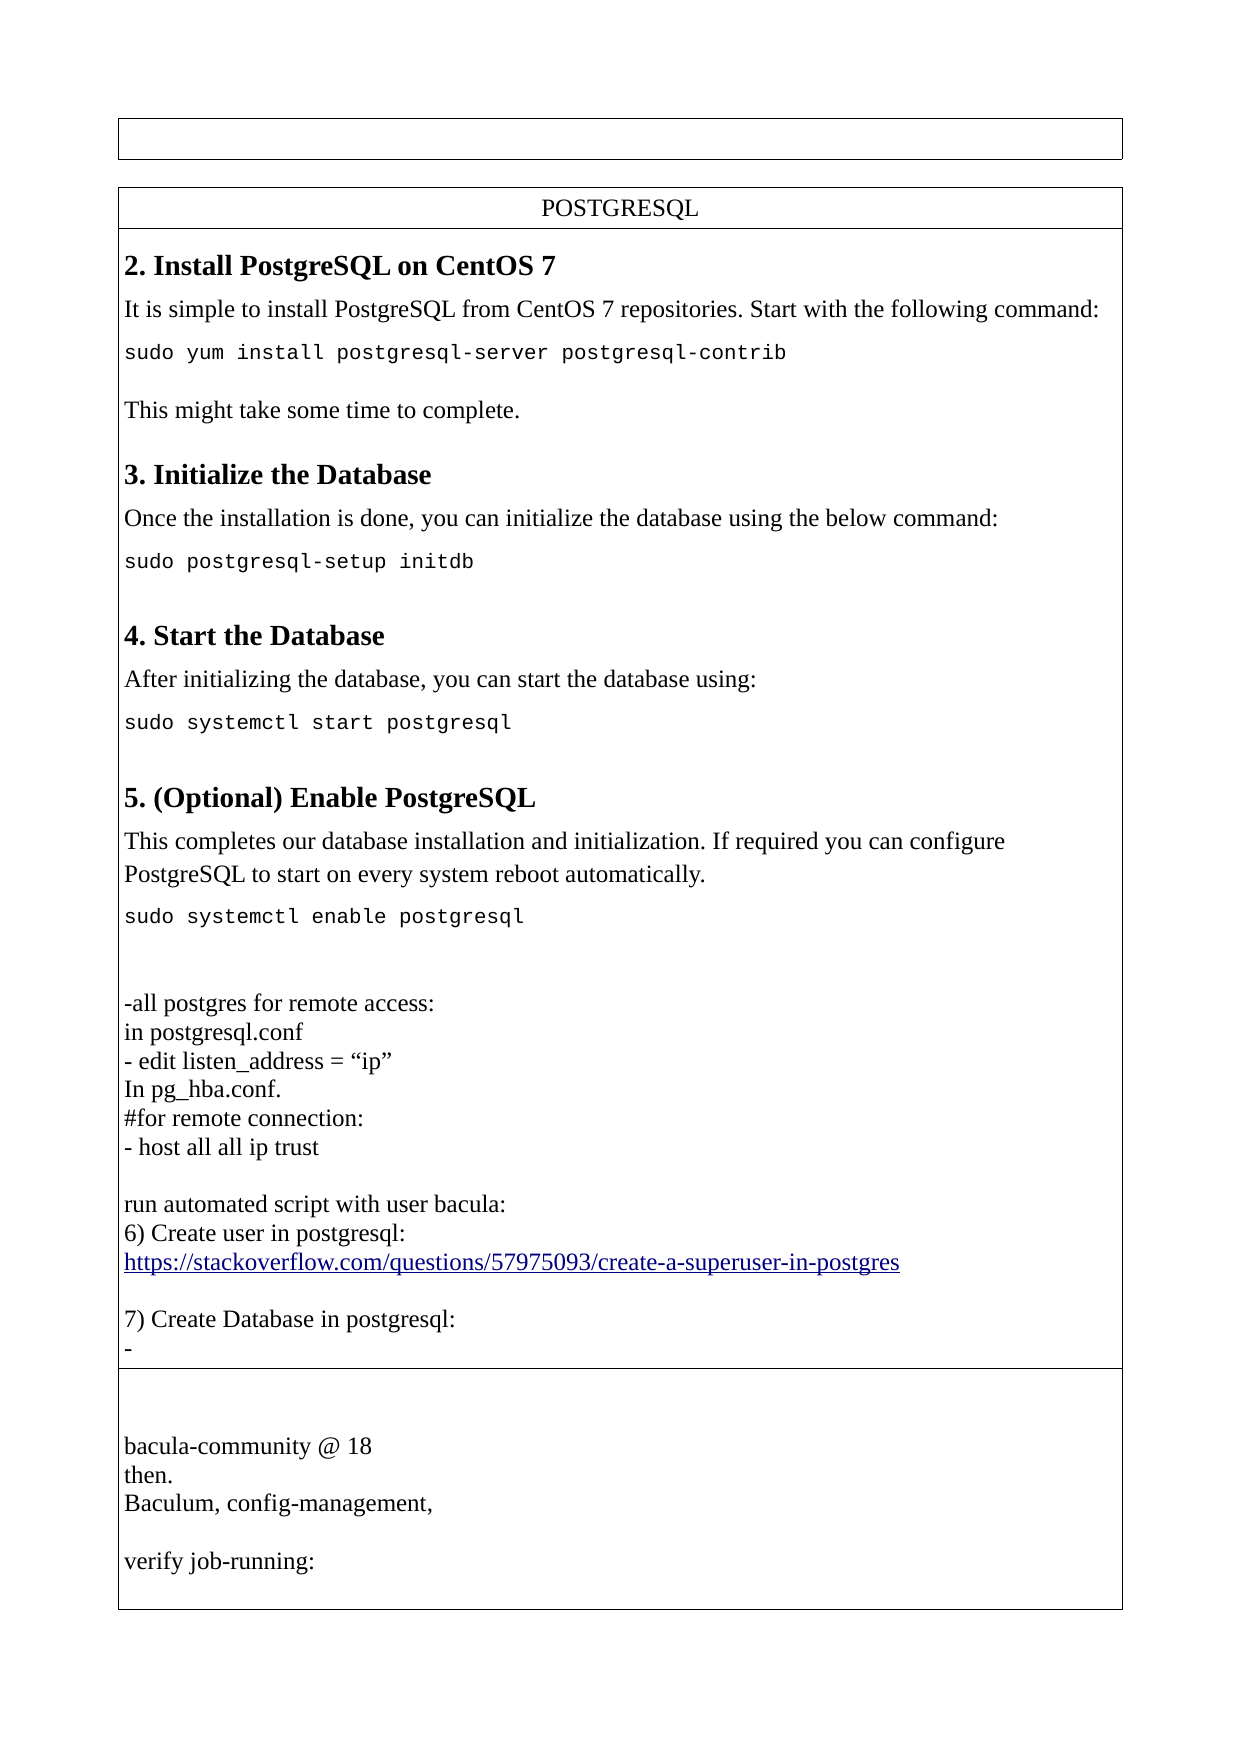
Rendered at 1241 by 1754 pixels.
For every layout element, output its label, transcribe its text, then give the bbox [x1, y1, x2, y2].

table_header POSTGRESQL [119, 188, 1122, 228]
table_cell 2. Install PostgreSQL on CentOS 7 It is simple to install PostgreSQL from CentOS 7 repositories. Start with the following command: sudo yum install postgresql-server postgresql-contrib This might take some time to complete. 3. Initialize the Database Once the installation is done, you can initialize the database using the below command: sudo postgresql-setup initdb 4. Start the Database After initializing the database, you can start the database using: sudo systemctl start postgresql 5. (Optional) Enable PostgreSQL This completes our database installation and initialization. If required you can configure PostgreSQL to start on every system reboot automatically. sudo systemctl enable postgresql -all postgres for remote access: in postgresql.conf - edit listen_address = “ip” In pg_hba.conf. #for remote connection: - host all all ip trust run automated script with user bacula: 6) Create user in postgresql: https://stackoverflow.com/questions/57975093/create-a-superuser-in-postgres 7) Create Database in postgresql: - [119, 229, 1122, 1368]
table_cell [119, 119, 1122, 158]
table_cell bacula-community @ 18 then. Baculum, config-management, verify job-running: [119, 1369, 1122, 1609]
